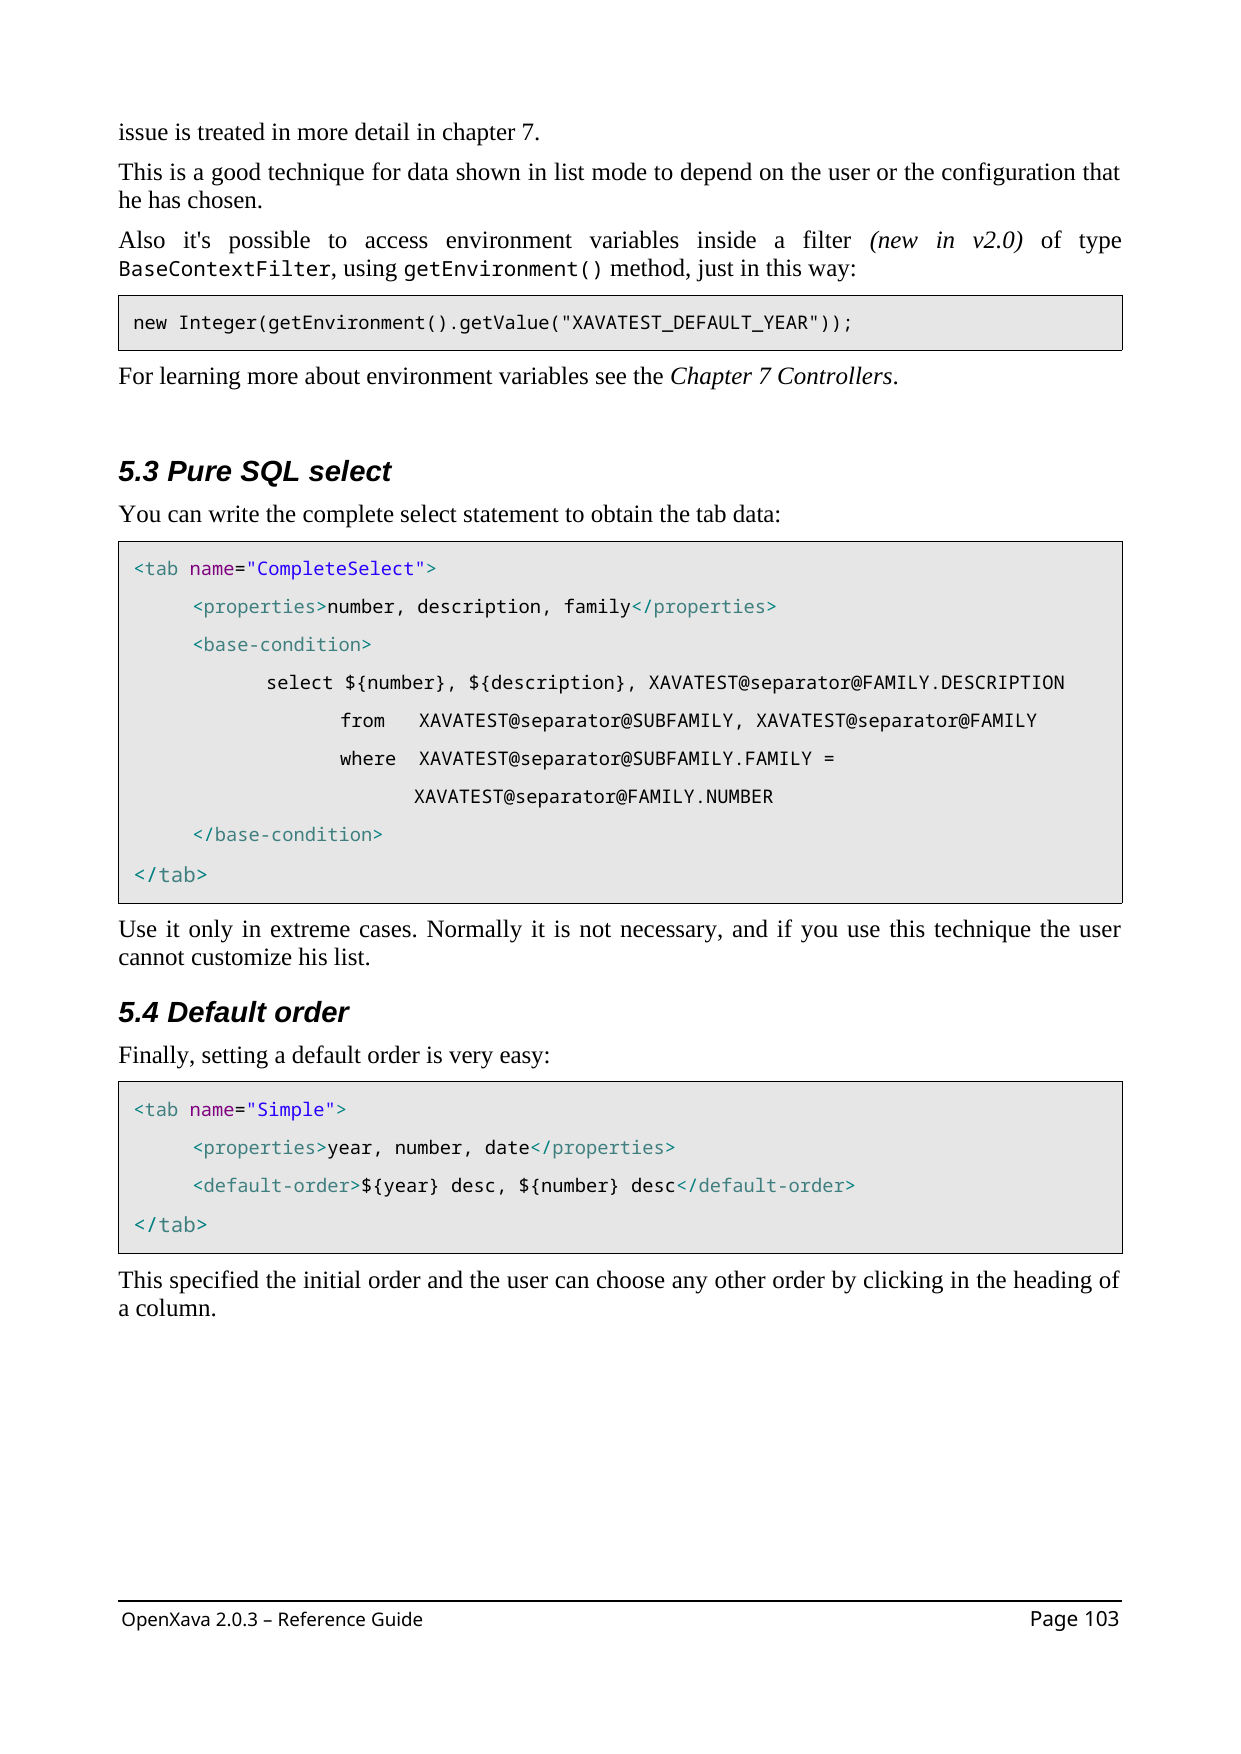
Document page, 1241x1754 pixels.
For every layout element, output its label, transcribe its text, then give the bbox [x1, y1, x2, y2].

text <tab name="Simple"> [119, 1082, 1122, 1119]
text You can write the complete select statement to obtain the tab data: [118, 501, 1122, 528]
text new Integer(getEnvironment().getValue("XAVATEST_DEFAULT_YEAR")); [119, 296, 1122, 350]
text XAVATEST@separator@FAMILY.NUMBER [119, 769, 1122, 807]
text from XAVATEST@separator@SUBFAMILY, XAVATEST@separator@FAMILY [119, 693, 1122, 731]
text </base-condition> [119, 807, 1122, 845]
text This is a good technique for data shown in list mode to depend on the user or the configuration that he has chosen. [118, 158, 1122, 214]
text select ${number}, ${description}, XAVATEST@separator@FAMILY.DESCRIPTION [119, 655, 1122, 693]
subtitle Default order [118, 996, 1122, 1029]
text <base-condition> [119, 617, 1122, 655]
text </tab> [119, 845, 1122, 903]
text </tab> [119, 1195, 1122, 1253]
text <properties>number, description, family</properties> [119, 579, 1122, 617]
text This specified the initial order and the user can choose any other order by clicking in the heading of a column. [118, 1266, 1122, 1321]
text Use it only in extreme cases. Normally it is not necessary, and if you use this technique the user cannot customize his list. [118, 916, 1122, 971]
text Finally, setting a default order is very easy: [118, 1041, 1122, 1069]
text where XAVATEST@separator@SUBFAMILY.FAMILY = [119, 731, 1122, 769]
text For learning more about environment variables see the Chapter 7 Controllers. [118, 362, 1122, 390]
text Also it's possible to access environment variables inside a filter (new in v2.0) of type BaseContextFilter, using getEnvironment() method, just in this way: [118, 226, 1122, 282]
text <tab name="CompleteSelect"> [119, 542, 1122, 579]
text <default-order>${year} desc, ${number} desc</default-order> [119, 1157, 1122, 1195]
text <properties>year, number, date</properties> [119, 1119, 1122, 1157]
subtitle Pure SQL select [118, 455, 1122, 488]
text issue is treated in more detail in chapter 7. [118, 118, 1122, 146]
